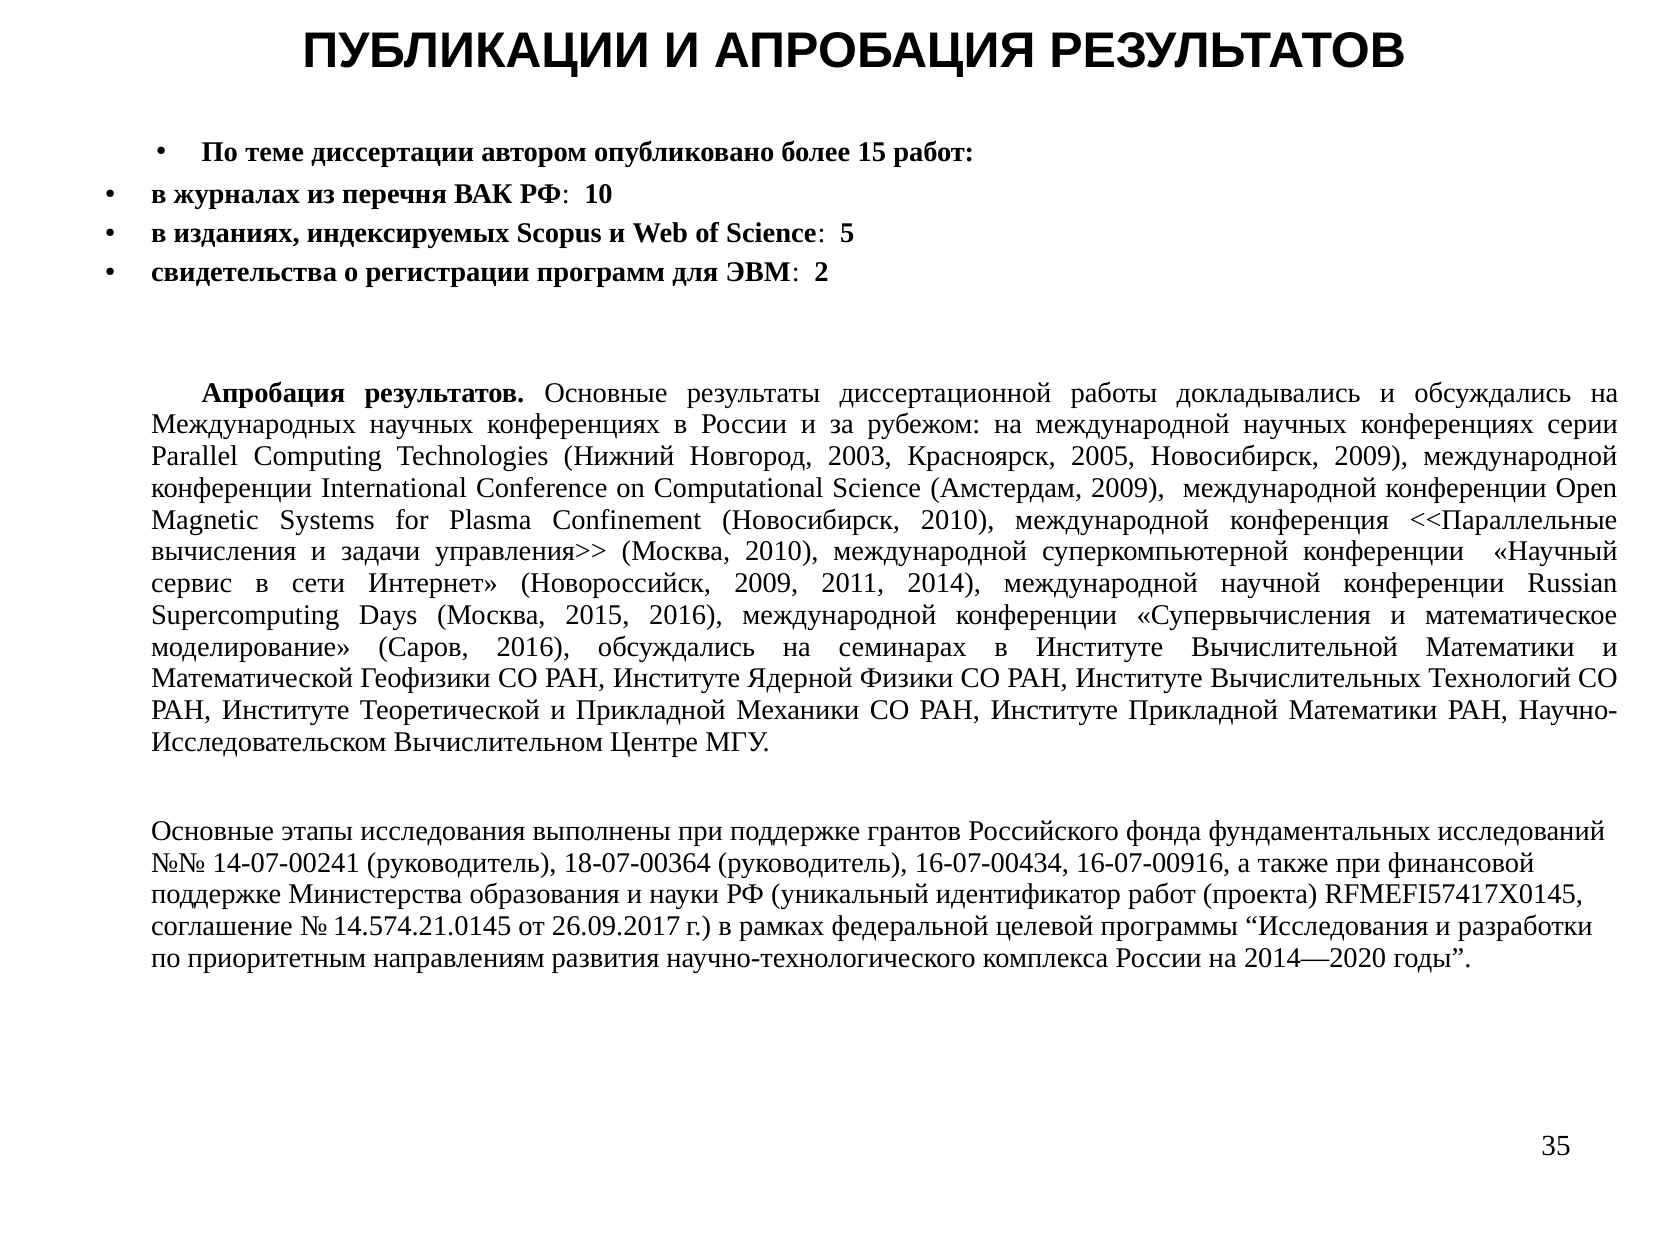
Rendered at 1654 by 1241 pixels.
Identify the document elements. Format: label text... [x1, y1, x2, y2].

text_box ПУБЛИКАЦИИ И АПРОБАЦИЯ РЕЗУЛЬТАТОВ [287, 15, 1441, 142]
list По теме диссертации автором опубликовано более 15 работ: в журналах из перечня ВАК РФ: 10 в изданиях, индексируемых Scopus и Web of Science: 5 свидетельства о регистрации программ для ЭВМ: 2 Апробация результатов. Основные результаты диссертационной работы докладывались и обсуждались на Международных научных конференциях в России и за рубежом: на международной научных конференциях серии Parallel Computing Technologies (Нижний Новгород, 2003, Красноярск, 2005, Новосибирск, 2009), международной конференции International Conference on Computational Science (Амстердам, 2009), международной конференции Open Magnetic Systems for Plasma Confinement (Новосибирск, 2010), международной конференция <<Параллельные вычисления и задачи управления>> (Москва, 2010), международной суперкомпьютерной конференции «Научный сервис в сети Интернет» (Новороссийск, 2009, 2011, 2014), международной научной конференции Russian Supercomputing Days (Москва, 2015, 2016), международной конференции «Супервычисления и математическое моделирование» (Саров, 2016), обсуждались на семинарах в Институте Вычислительной Математики и Математической Геофизики СО РАН, Институте Ядерной Физики СО РАН, Институте Вычислительных Технологий СО РАН, Институте Теоретической и Прикладной Механики СО РАН, Институте Прикладной Математики РАН, Научно-Исследовательском Вычислительном Центре МГУ. Основные этапы исследования выполнены при поддержке грантов Российского фонда фундаментальных исследований №№ 14-07-00241 (руководитель), 18-07-00364 (руководитель), 16-07-00434, 16-07-00916, а также при финансовой поддержке Министерства образования и науки РФ (уникальный идентификатор работ (проекта) RFMEFI57417X0145, соглашение № 14.574.21.0145 от 26.09.2017 г.) в рамках федеральной целевой программы “Исследования и разработки по приоритетным направлениям развития научно-технологического комплекса России на 2014—2020 годы”. [90, 135, 1621, 991]
